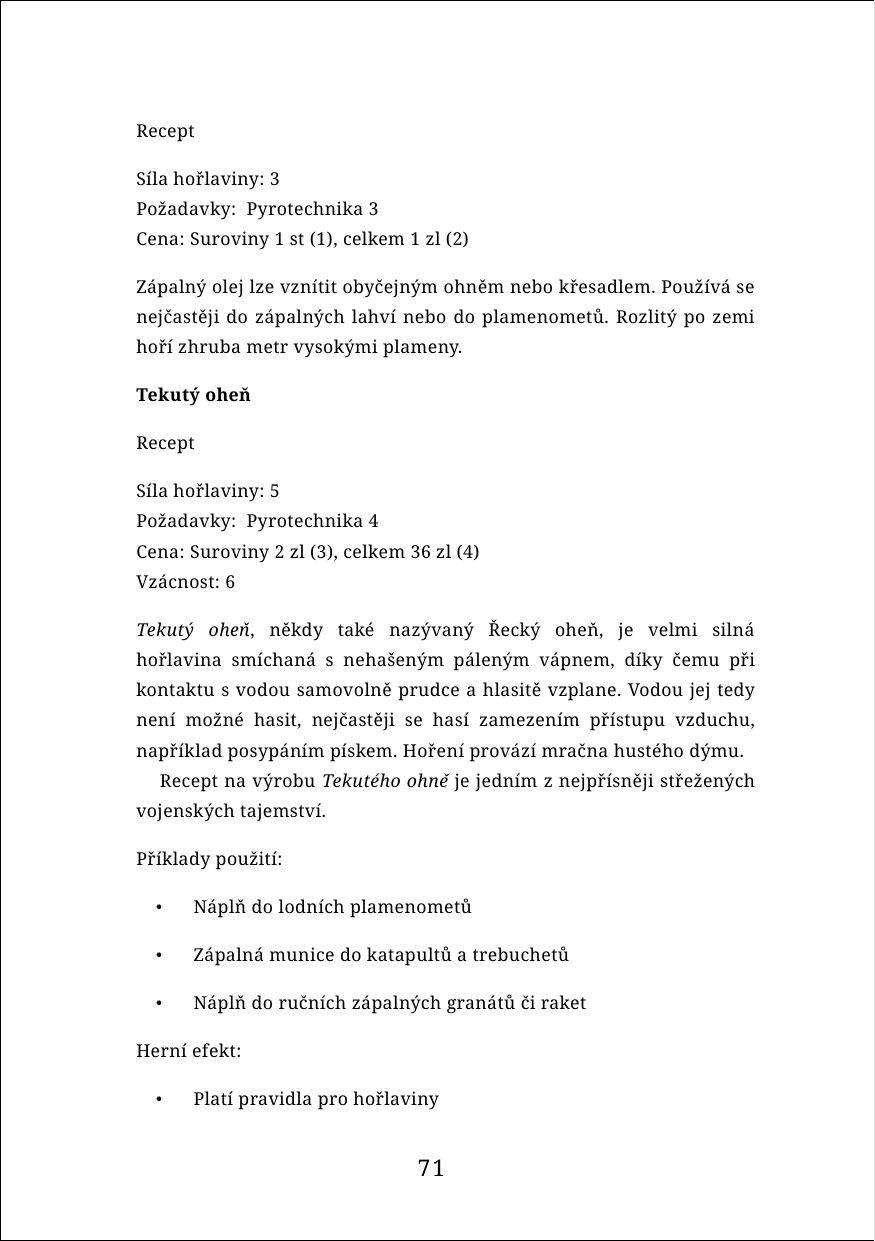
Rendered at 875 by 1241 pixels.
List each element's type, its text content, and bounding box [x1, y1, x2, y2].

text Tekutý oheň, někdy také nazývaný Řecký oheň, je velmi silná hořlavina smíchaná s nehašeným páleným vápnem, díky čemu při kontaktu s vodou samovolně prudce a hlasitě vzplane. Vodou jej tedy není možné hasit, nejčastěji se hasí zamezením přístupu vzduchu, například posypáním pískem. Hoření provází mračna hustého dýmu. Recept na výrobu Tekutého ohně je jedním z nejpřísněji střežených vojenských tajemství. [136, 617, 756, 823]
text Síla hořlaviny: 5 Požadavky: Pyrotechnika 4 Cena: Suroviny 2 zl (3), celkem 36 zl (4) Vzácnost: 6 [136, 479, 756, 593]
text Tekutý oheň [136, 383, 756, 407]
text Recept [136, 118, 756, 142]
text Herní efekt: [136, 1038, 756, 1062]
text Příklady použití: [136, 846, 756, 871]
list Platí pravidla pro hořlaviny [156, 1086, 756, 1110]
text Recept [136, 431, 756, 455]
list Náplň do ručních zápalných granátů či raket [156, 990, 756, 1014]
list Zápalná munice do katapultů a trebuchetů [156, 942, 756, 966]
text Síla hořlaviny: 3 Požadavky: Pyrotechnika 3 Cena: Suroviny 1 st (1), celkem 1 zl (2) [136, 166, 756, 251]
text Zápalný olej lze vznítit obyčejným ohněm nebo křesadlem. Používá se nejčastěji do zápalných lahví nebo do plamenometů. Rozlitý po zemi hoří zhruba metr vysokými plameny. [136, 274, 756, 359]
list Náplň do lodních plamenometů [156, 894, 756, 918]
